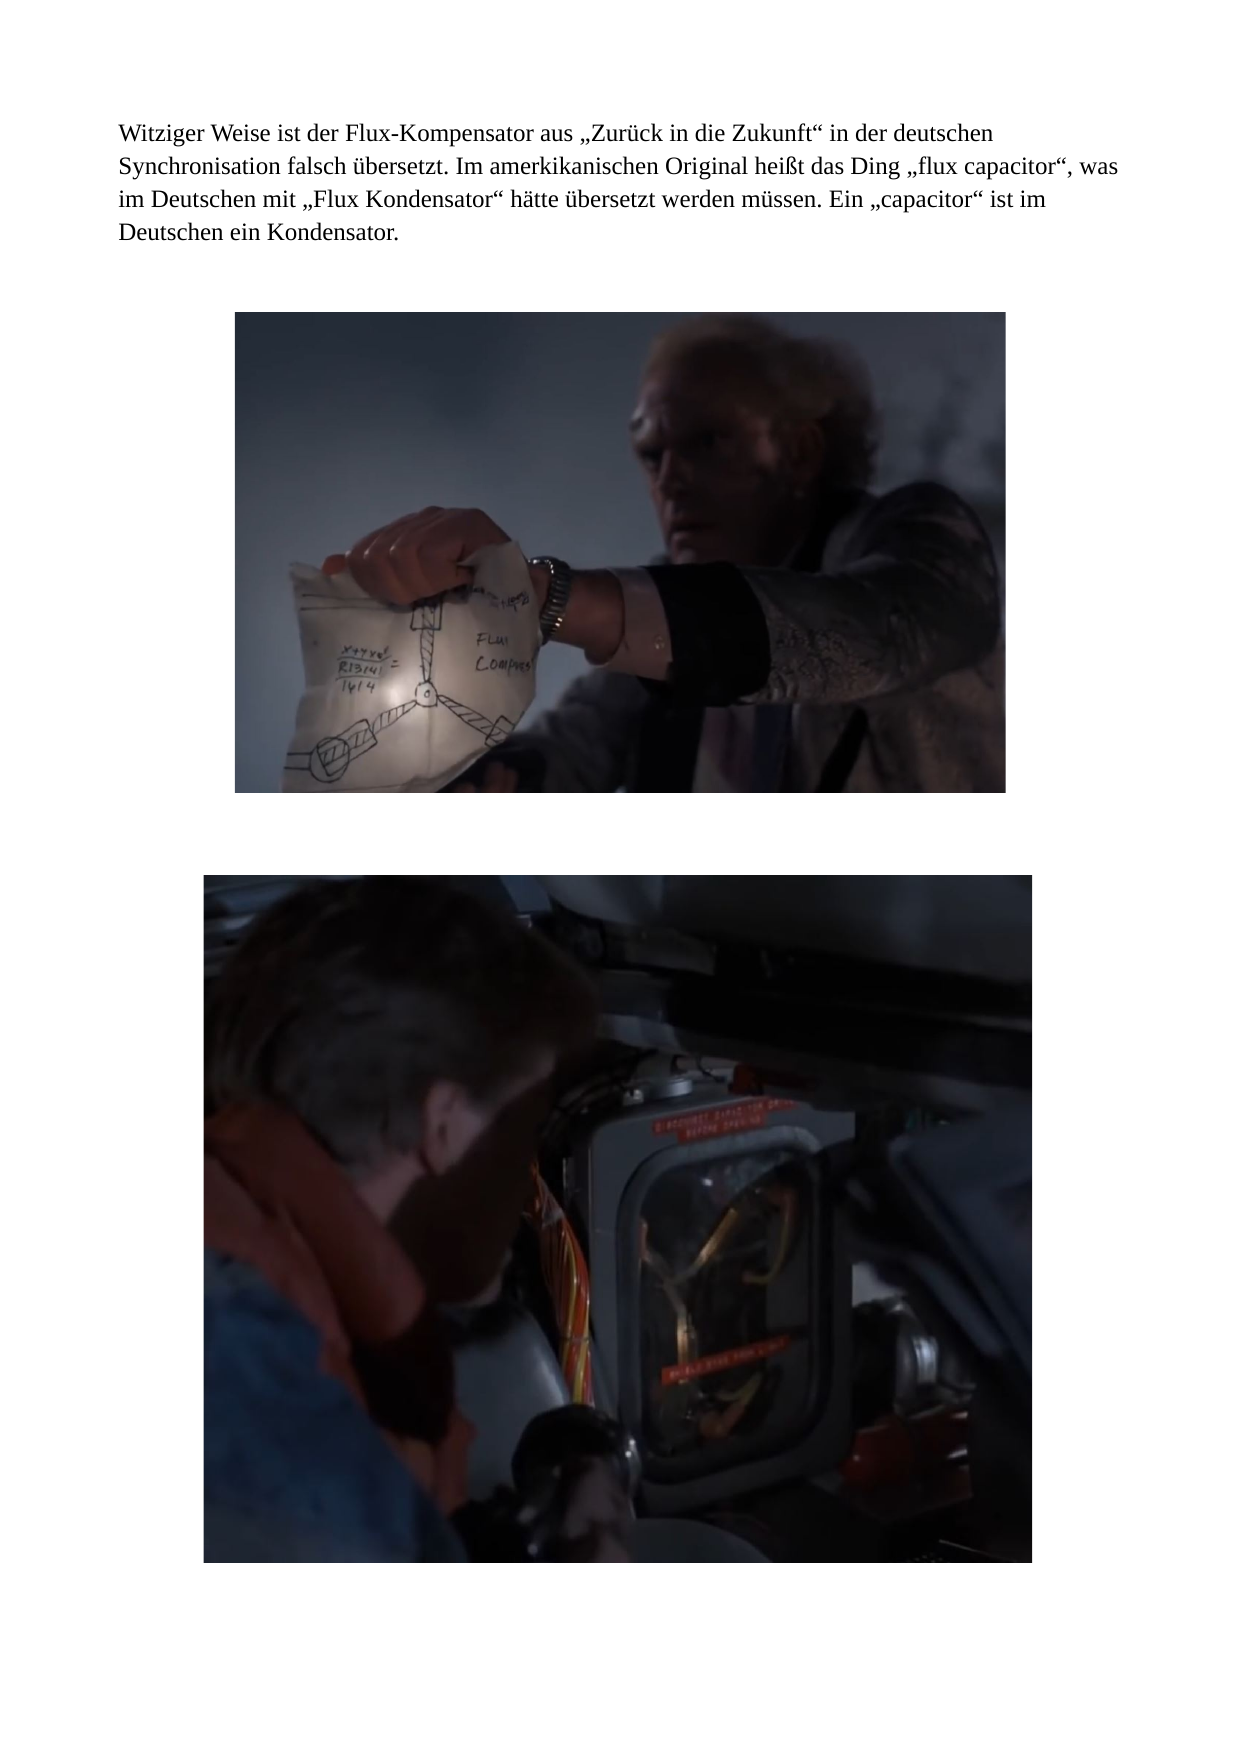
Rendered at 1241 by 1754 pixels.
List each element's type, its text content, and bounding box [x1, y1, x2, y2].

picture [203, 875, 1033, 1563]
text Witziger Weise ist der Flux-Kompensator aus „Zurück in die Zukunft“ in der deutschen Synchronisation falsch übersetzt. Im amerkikanischen Original heißt das Ding „flux capacitor“, was im Deutschen mit „Flux Kondensator“ hätte übersetzt werden müssen. Ein „capacitor“ ist im Deutschen ein Kondensator. [118, 118, 1122, 246]
picture [234, 312, 1006, 793]
